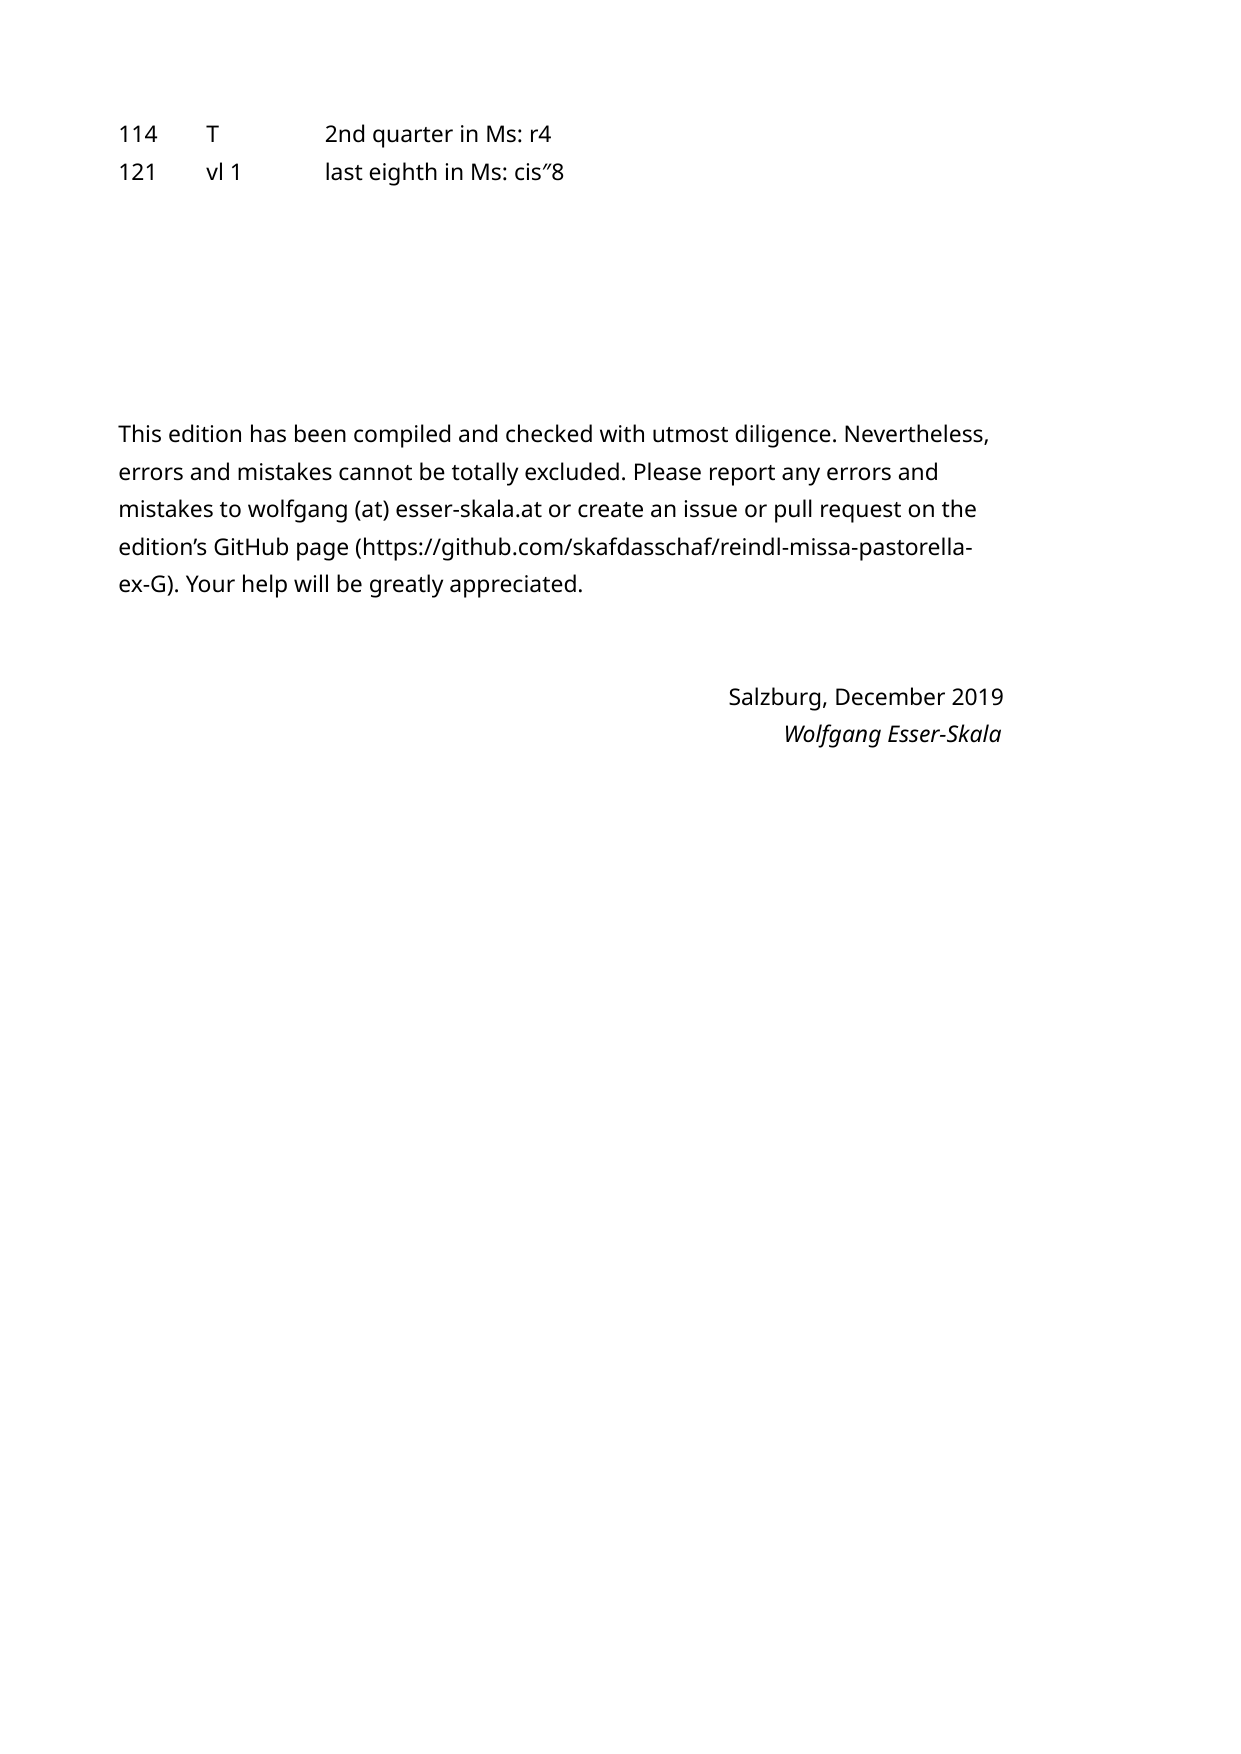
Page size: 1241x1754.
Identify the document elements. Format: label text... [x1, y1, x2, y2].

text This edition has been compiled and checked with utmost diligence. Nevertheless, errors and mistakes cannot be totally excluded. Please report any errors and mistakes to wolfgang (at) esser-skala.at or create an issue or pull request on the edition’s GitHub page (https://github.com/skafdasschaf/reindl-missa-pastorella-ex-G). Your help will be greatly appreciated. [118, 418, 1004, 599]
text Salzburg, December 2019 Wolfgang Esser-Skala [118, 681, 1004, 749]
text 114 T 2nd quarter in Ms: r4 121 vl 1 last eighth in Ms: cis″8 [118, 118, 1004, 262]
